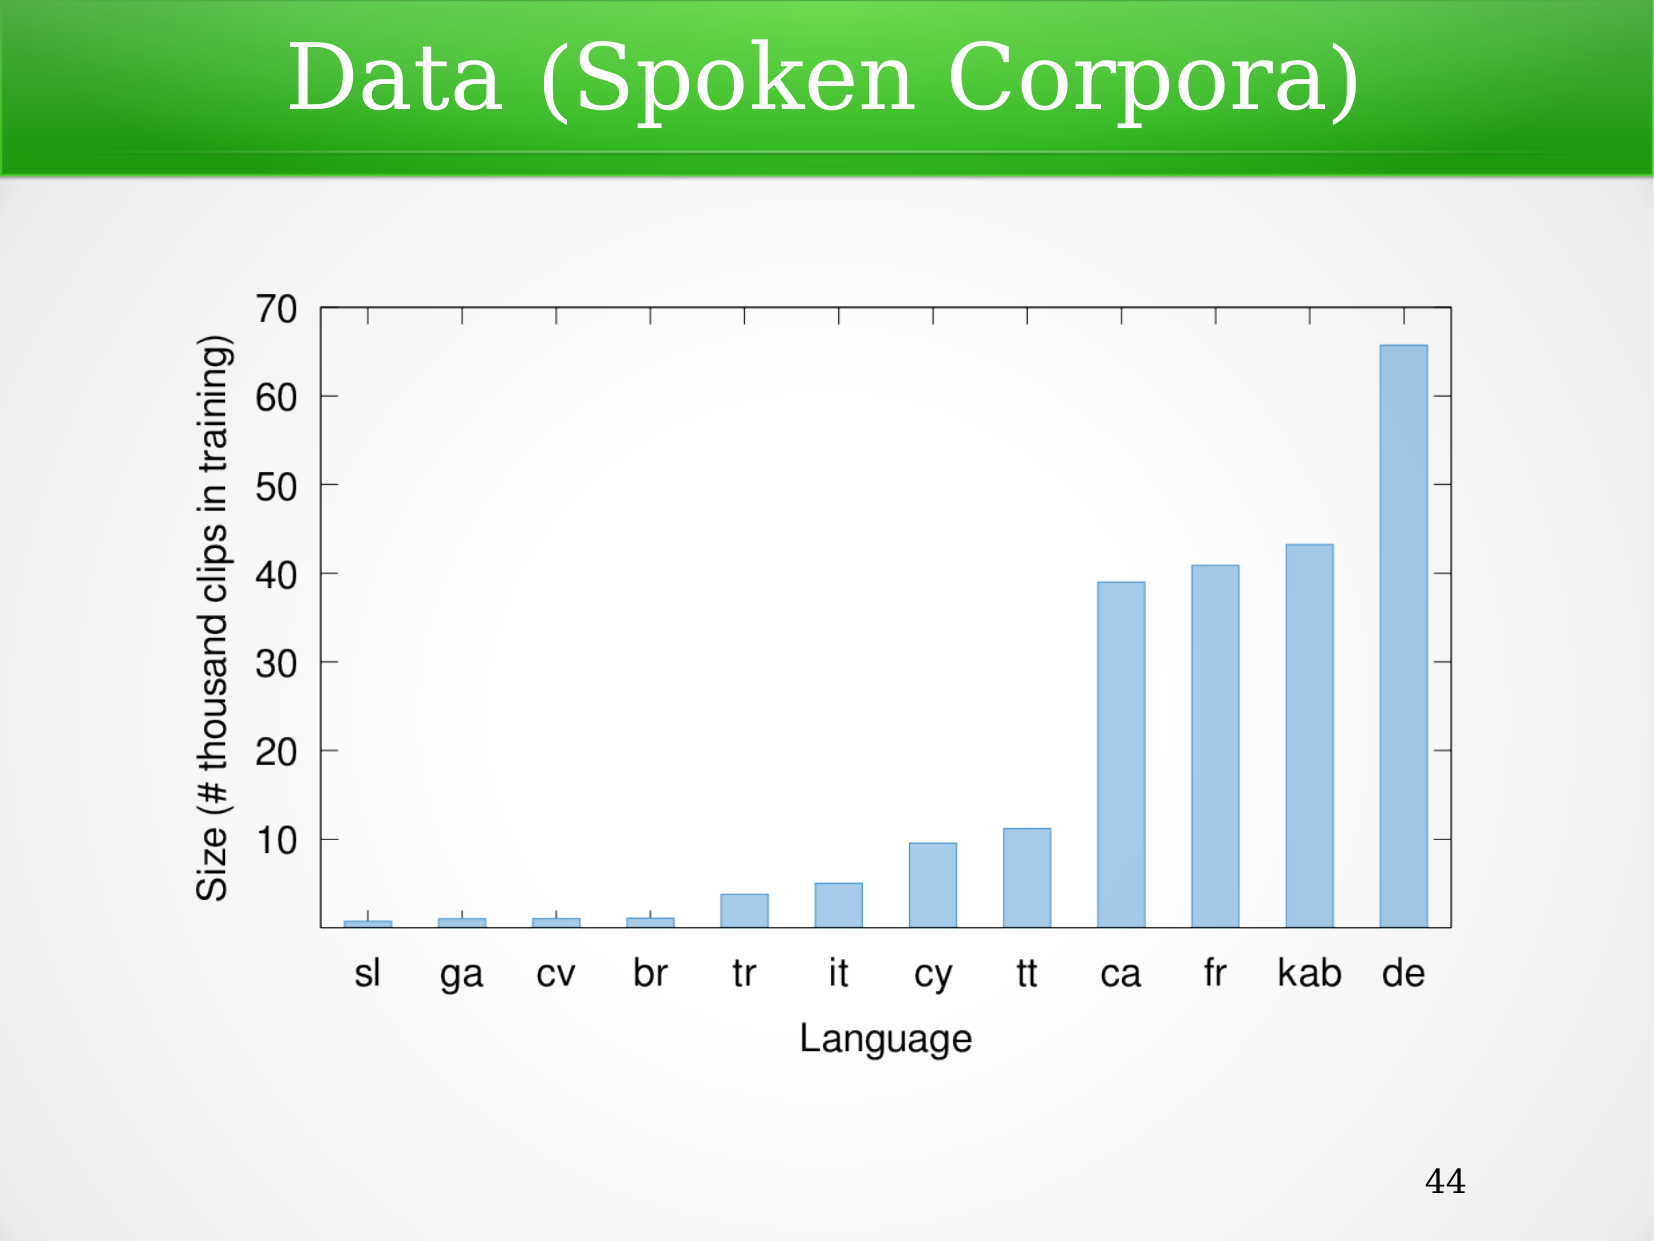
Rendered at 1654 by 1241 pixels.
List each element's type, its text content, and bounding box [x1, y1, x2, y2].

title Data (Spoken Corpora) [82, 11, 1571, 154]
picture [0, 0, 1654, 1241]
